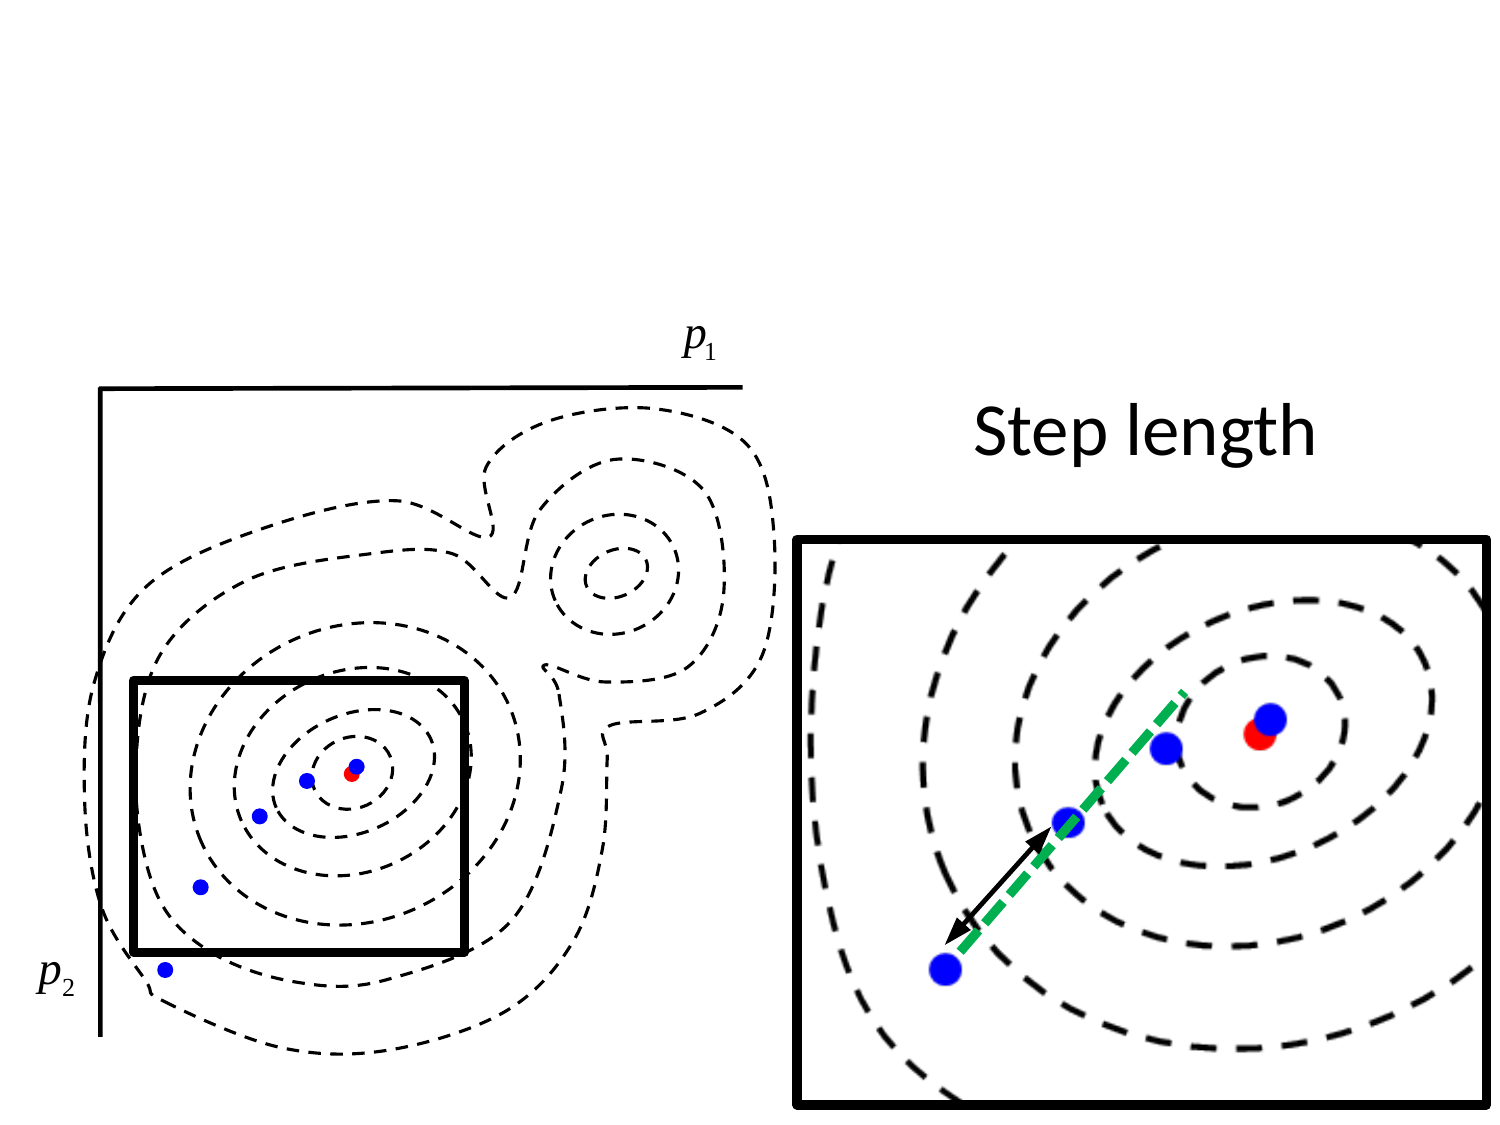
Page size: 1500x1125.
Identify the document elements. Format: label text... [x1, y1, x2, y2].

text_box [194, 881, 207, 894]
text_box Step length [809, 373, 1483, 479]
text_box [159, 964, 172, 976]
text_box [253, 810, 266, 823]
picture [668, 302, 726, 376]
text_box [301, 775, 313, 787]
text_box [345, 760, 363, 780]
picture [802, 544, 1482, 1100]
picture [22, 937, 86, 1011]
